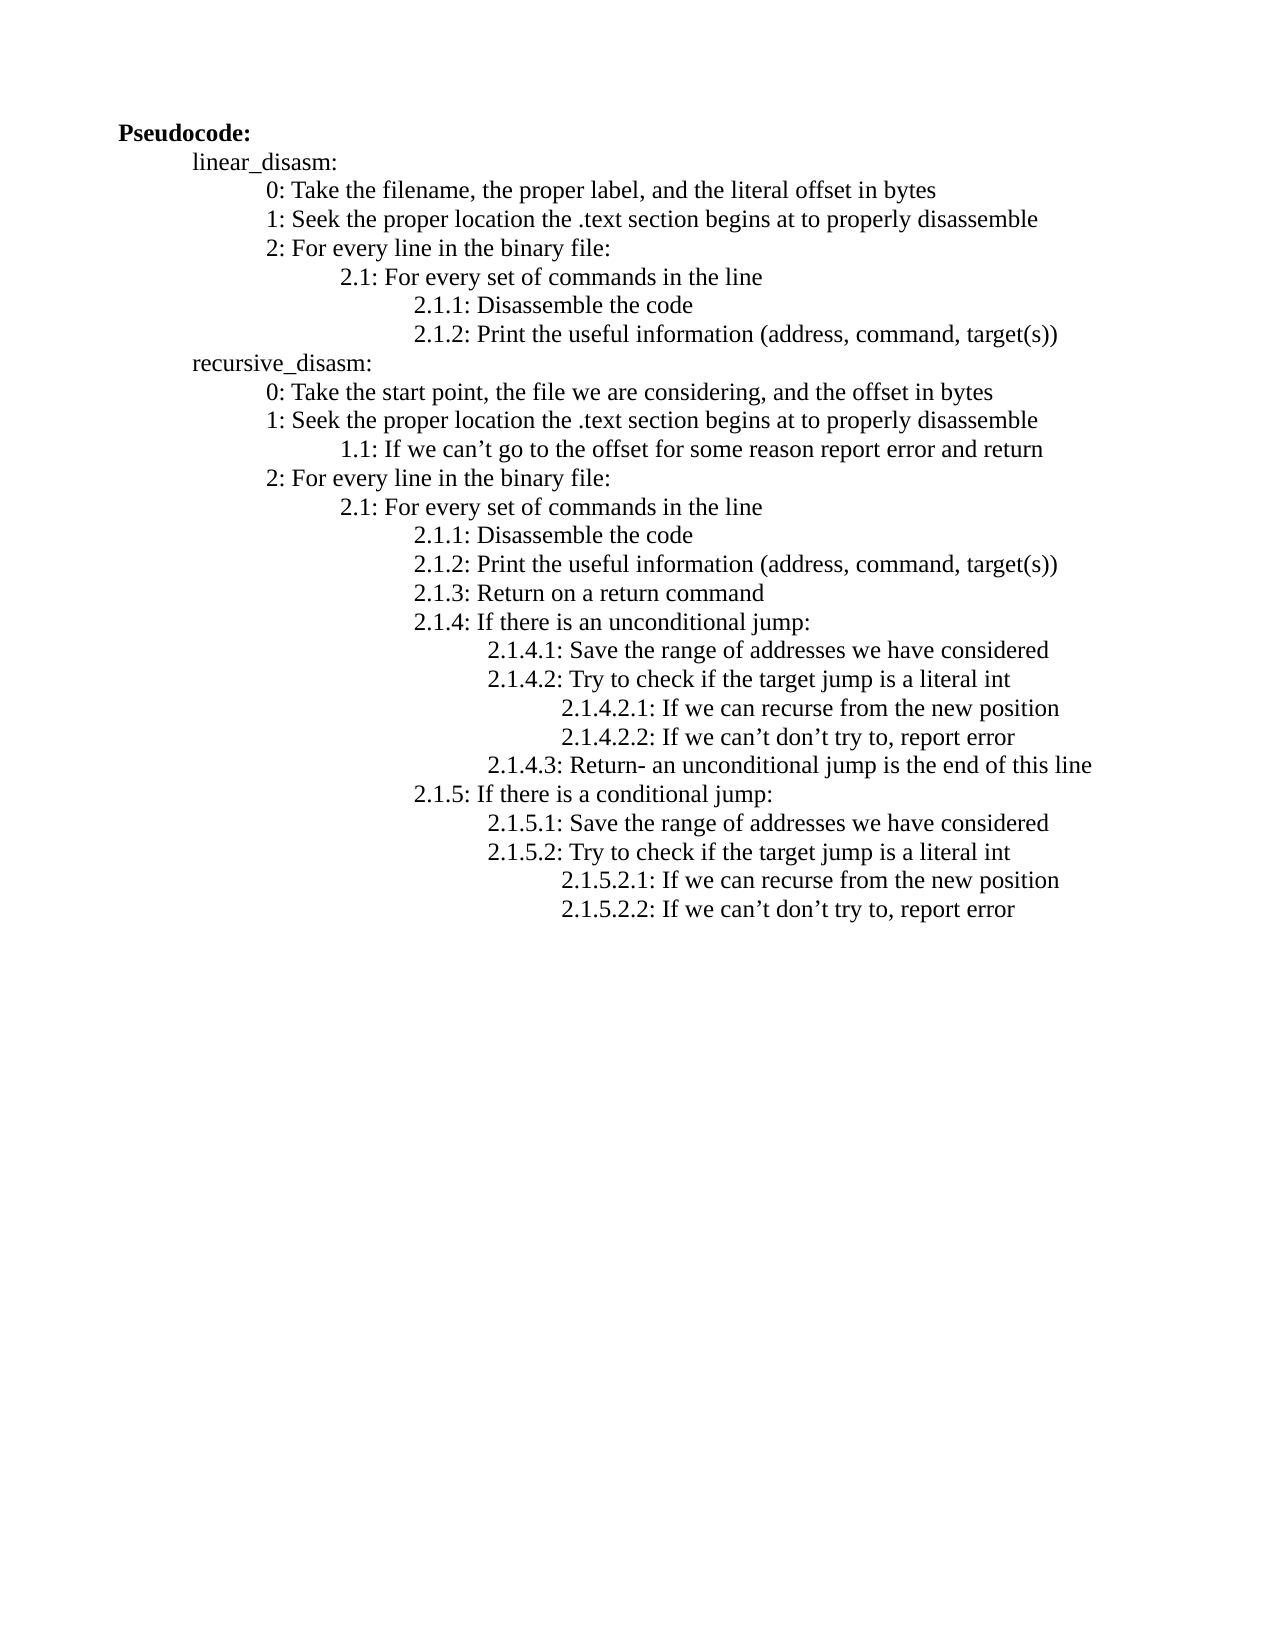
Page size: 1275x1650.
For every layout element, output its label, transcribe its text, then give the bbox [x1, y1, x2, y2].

text 2.1: For every set of commands in the line [118, 262, 1157, 291]
text 2.1.4.2.1: If we can recurse from the new position [118, 693, 1157, 722]
text 2.1.1: Disassemble the code [118, 521, 1157, 549]
text 0: Take the filename, the proper label, and the literal offset in bytes [118, 176, 1157, 204]
text 2.1.5: If there is a conditional jump: [118, 779, 1157, 808]
text 2.1.5.1: Save the range of addresses we have considered [118, 808, 1157, 837]
text 2.1.1: Disassemble the code [118, 291, 1157, 319]
text 2.1.4.1: Save the range of addresses we have considered [118, 636, 1157, 664]
text 2: For every line in the binary file: [118, 463, 1157, 492]
text recursive_disasm: [118, 348, 1157, 377]
text 2.1.5.2.2: If we can’t don’t try to, report error [118, 894, 1157, 923]
text linear_disasm: [118, 147, 1157, 176]
text 0: Take the start point, the file we are considering, and the offset in bytes [118, 377, 1157, 406]
text 2.1.3: Return on a return command [118, 578, 1157, 607]
text 2.1.2: Print the useful information (address, command, target(s)) [118, 319, 1157, 348]
text 2.1.5.2: Try to check if the target jump is a literal int [118, 837, 1157, 866]
text 2: For every line in the binary file: [118, 233, 1157, 262]
text 1: Seek the proper location the .text section begins at to properly disassemble [118, 406, 1157, 434]
text 2.1.2: Print the useful information (address, command, target(s)) [118, 549, 1157, 578]
text Pseudocode: [118, 118, 1157, 147]
text 2.1.4.2.2: If we can’t don’t try to, report error [118, 722, 1157, 751]
text 2.1.4.3: Return- an unconditional jump is the end of this line [118, 751, 1157, 779]
text 2.1.5.2.1: If we can recurse from the new position [118, 866, 1157, 894]
text 1.1: If we can’t go to the offset for some reason report error and return [118, 434, 1157, 463]
text 2.1.4: If there is an unconditional jump: [118, 607, 1157, 636]
text 2.1: For every set of commands in the line [118, 492, 1157, 521]
text 1: Seek the proper location the .text section begins at to properly disassemble [118, 204, 1157, 233]
text 2.1.4.2: Try to check if the target jump is a literal int [118, 664, 1157, 693]
